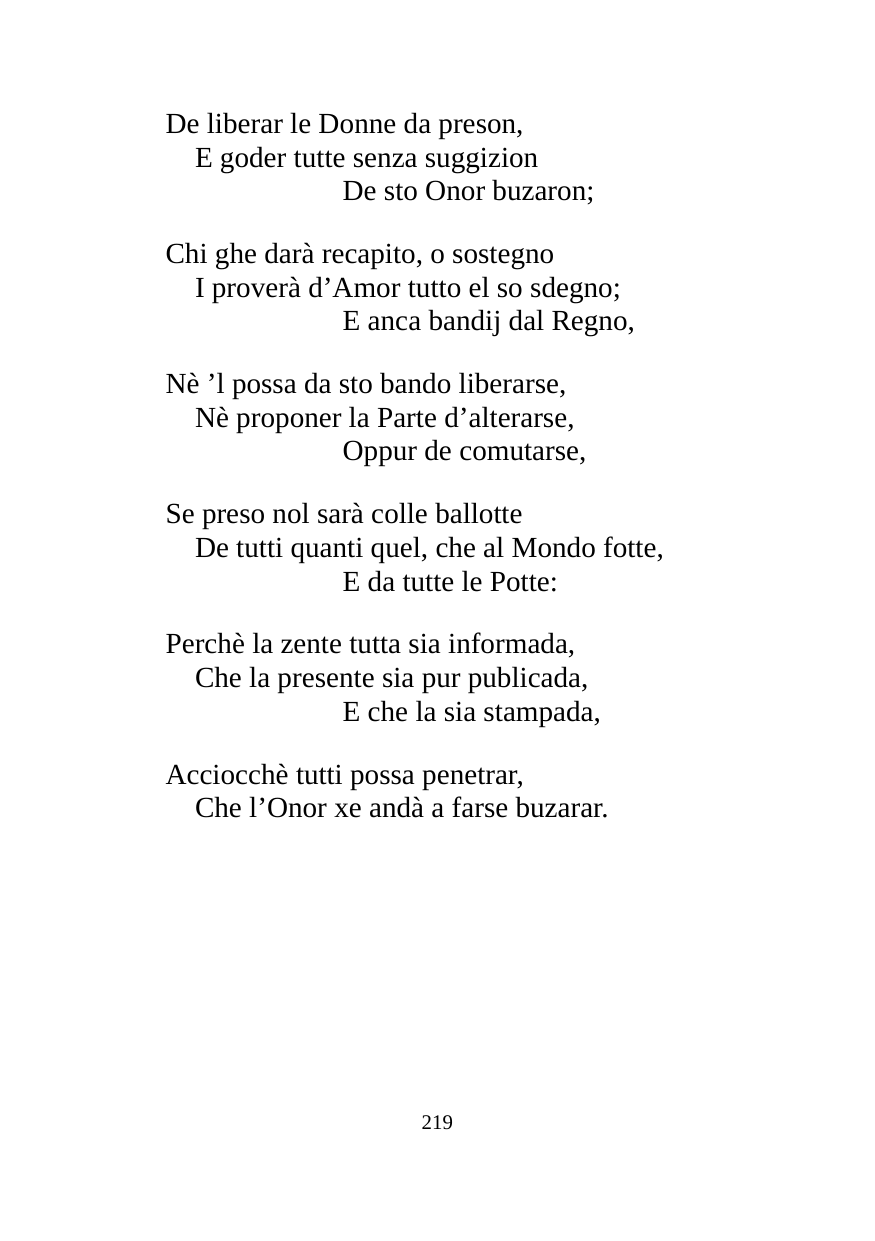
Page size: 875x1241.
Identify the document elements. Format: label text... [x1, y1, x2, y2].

text De liberar le Donne da preson, E goder tutte senza suggizion De sto Onor buzaron; [165, 106, 768, 207]
text Nè ’l possa da sto bando liberarse, Nè proponer la Parte d’alterarse, Oppur de comutarse, [165, 366, 768, 467]
text Acciocchè tutti possa penetrar, Che l’Onor xe andà a farse buzarar. [165, 757, 768, 824]
text Se preso nol sarà colle ballotte De tutti quanti quel, che al Mondo fotte, E da tutte le Potte: [165, 497, 768, 597]
text Chi ghe darà recapito, o sostegno I proverà d’Amor tutto el so sdegno; E anca bandij dal Regno, [165, 236, 768, 337]
text Perchè la zente tutta sia informada, Che la presente sia pur publicada, E che la sia stampada, [165, 627, 768, 727]
